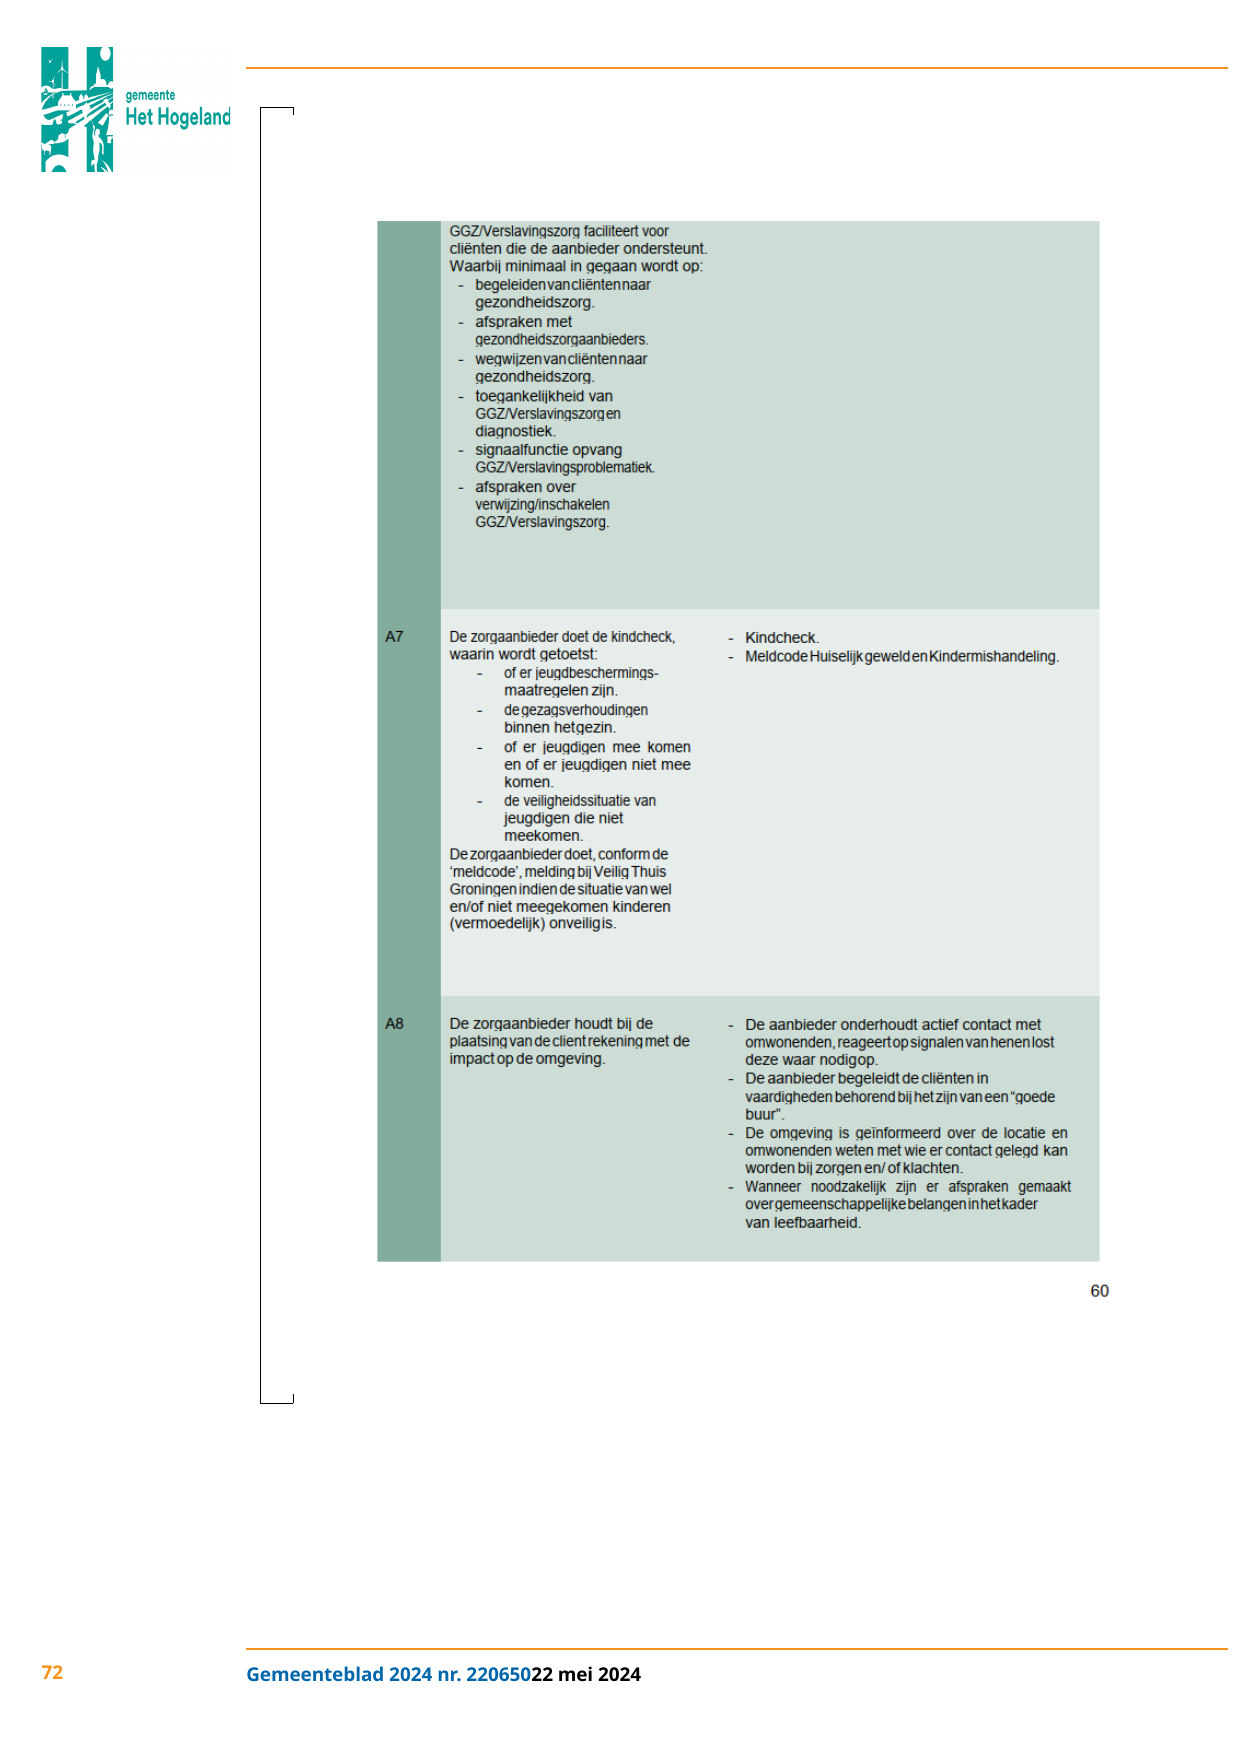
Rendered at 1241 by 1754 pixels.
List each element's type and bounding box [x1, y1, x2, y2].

picture [41, 47, 231, 172]
picture [268, 115, 1173, 1394]
